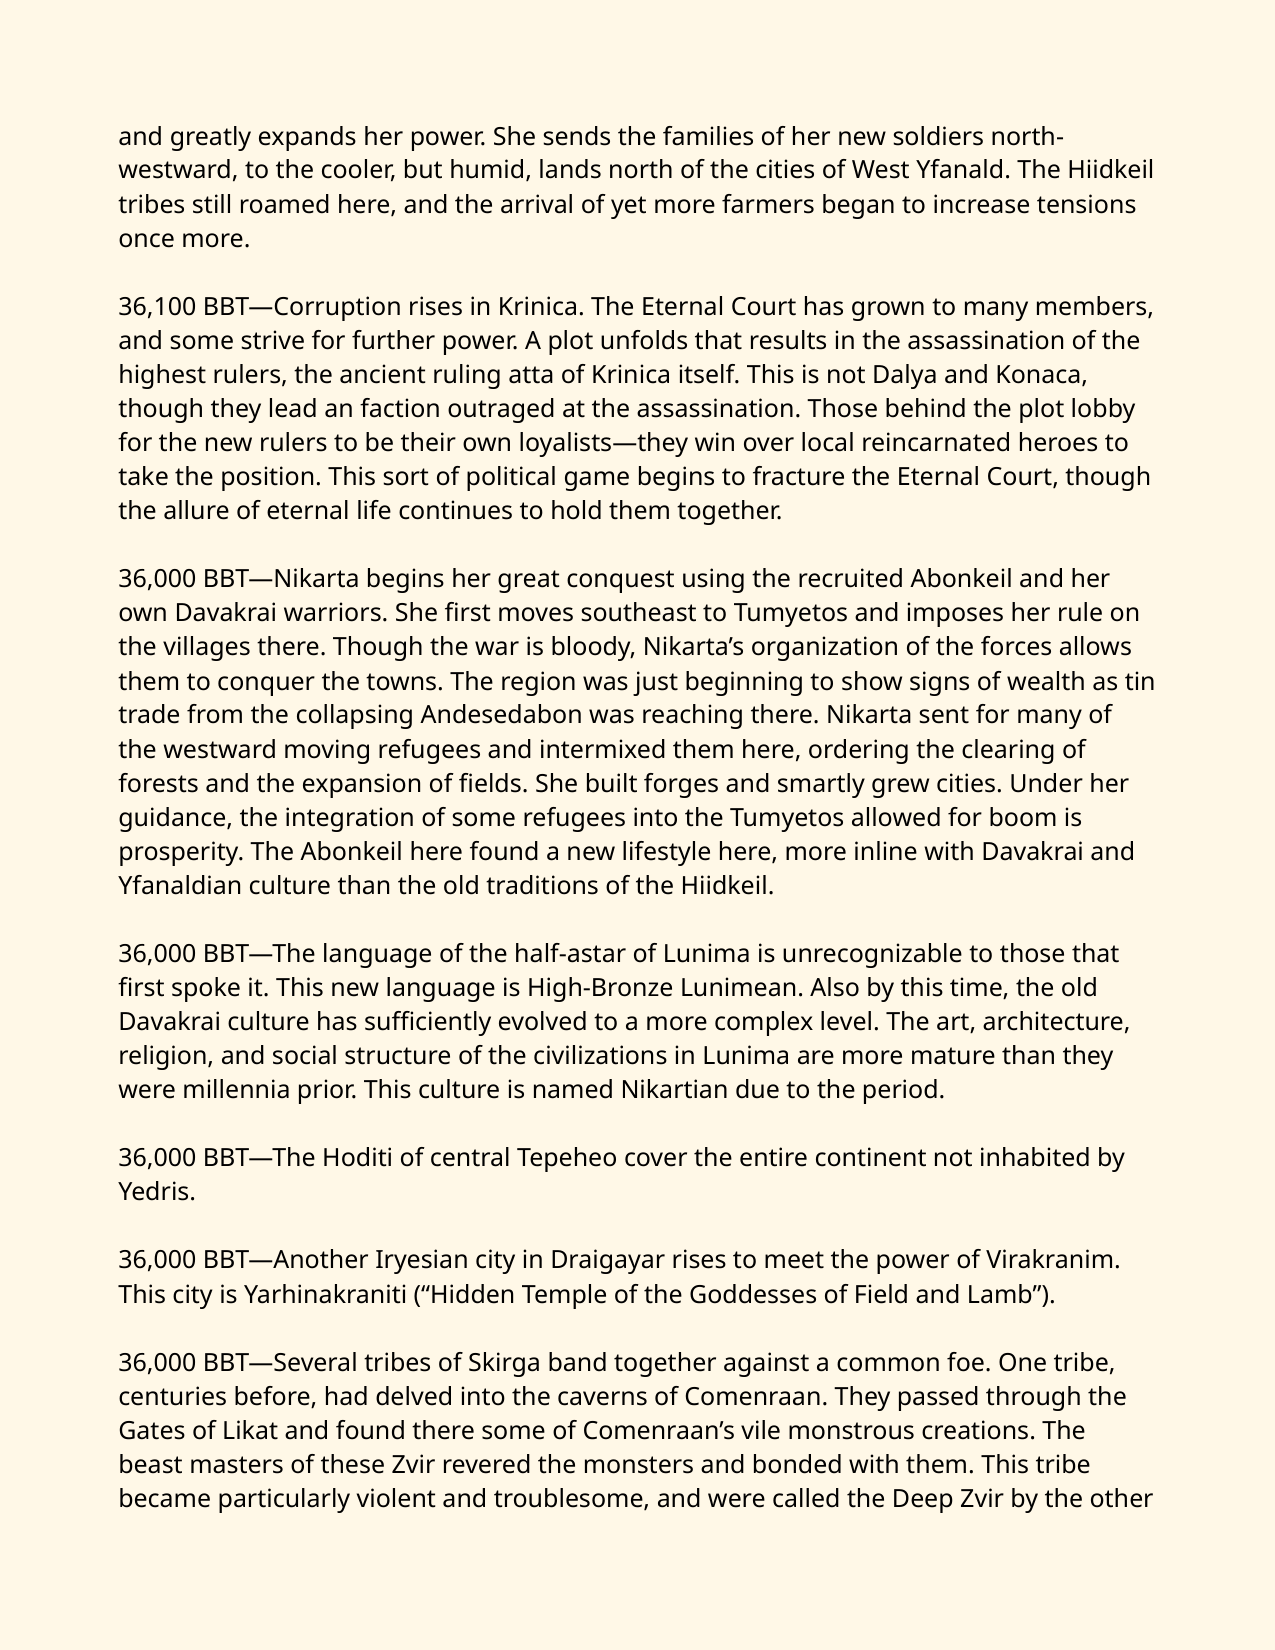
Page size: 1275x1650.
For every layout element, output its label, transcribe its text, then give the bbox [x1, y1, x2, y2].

text 36,000 BBT—Another Iryesian city in Draigayar rises to meet the power of Virakranim. This city is Yarhinakraniti (“Hidden Temple of the Goddesses of Field and Lamb”). [118, 1242, 1157, 1310]
text 36,000 BBT—Nikarta begins her great conquest using the recruited Abonkeil and her own Davakrai warriors. She first moves southeast to Tumyetos and imposes her rule on the villages there. Though the war is bloody, Nikarta’s organization of the forces allows them to conquer the towns. The region was just beginning to show signs of wealth as tin trade from the collapsing Andesedabon was reaching there. Nikarta sent for many of the westward moving refugees and intermixed them here, ordering the clearing of forests and the expansion of fields. She built forges and smartly grew cities. Under her guidance, the integration of some refugees into the Tumyetos allowed for boom is prosperity. The Abonkeil here found a new lifestyle here, more inline with Davakrai and Yfanaldian culture than the old traditions of the Hiidkeil. [118, 561, 1157, 902]
text and greatly expands her power. She sends the families of her new soldiers north-westward, to the cooler, but humid, lands north of the cities of West Yfanald. The Hiidkeil tribes still roamed here, and the arrival of yet more farmers began to increase tensions once more. [118, 118, 1157, 254]
text 36,100 BBT—Corruption rises in Krinica. The Eternal Court has grown to many members, and some strive for further power. A plot unfolds that results in the assassination of the highest rulers, the ancient ruling atta of Krinica itself. This is not Dalya and Konaca, though they lead an faction outraged at the assassination. Those behind the plot lobby for the new rulers to be their own loyalists—they win over local reincarnated heroes to take the position. This sort of political game begins to fracture the Eternal Court, though the allure of eternal life continues to hold them together. [118, 288, 1157, 527]
text 36,000 BBT—The language of the half-astar of Lunima is unrecognizable to those that first spoke it. This new language is High-Bronze Lunimean. Also by this time, the old Davakrai culture has sufficiently evolved to a more complex level. The art, architecture, religion, and social structure of the civilizations in Lunima are more mature than they were millennia prior. This culture is named Nikartian due to the period. [118, 936, 1157, 1106]
text 36,000 BBT—Several tribes of Skirga band together against a common foe. One tribe, centuries before, had delved into the caverns of Comenraan. They passed through the Gates of Likat and found there some of Comenraan’s vile monstrous creations. The beast masters of these Zvir revered the monsters and bonded with them. This tribe became particularly violent and troublesome, and were called the Deep Zvir by the other [118, 1344, 1157, 1515]
text 36,000 BBT—The Hoditi of central Tepeheo cover the entire continent not inhabited by Yedris. [118, 1140, 1157, 1208]
